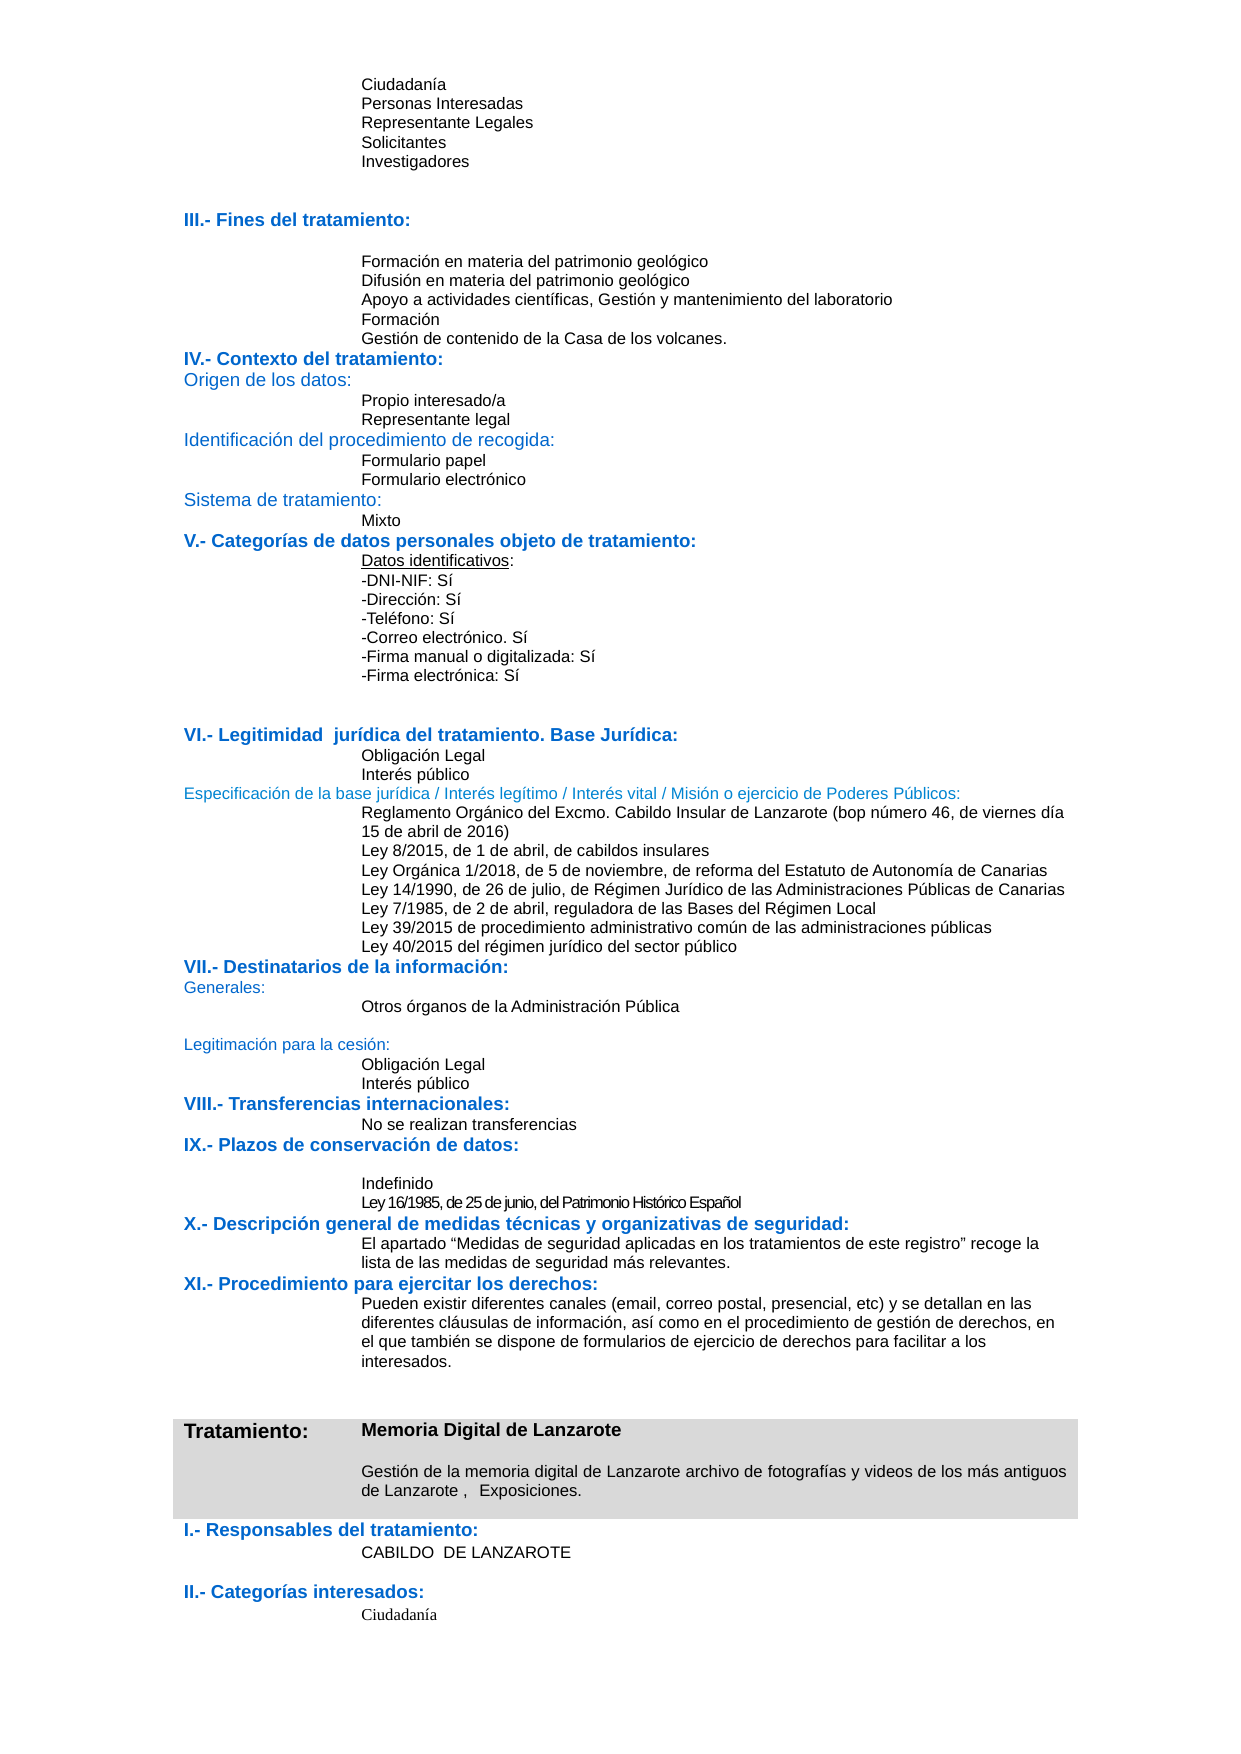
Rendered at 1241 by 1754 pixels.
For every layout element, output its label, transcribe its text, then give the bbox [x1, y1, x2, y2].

table_header Memoria Digital de Lanzarote Gestión de la memoria digital de Lanzarote archivo de fotografías y videos de los más antiguos de Lanzarote , Exposiciones. [350, 1419, 1078, 1519]
table_cell X.- Descripción general de medidas técnicas y organizativas de seguridad: [173, 1213, 1078, 1234]
table_cell Indefinido Ley 16/1985, de 25 de junio, del Patrimonio Histórico Español [350, 1155, 1078, 1212]
table_cell [173, 233, 350, 348]
table_cell Formación en materia del patrimonio geológico Difusión en materia del patrimonio geológico Apoyo a actividades científicas, Gestión y mantenimiento del laboratorio Formación Gestión de contenido de la Casa de los volcanes. [350, 233, 1078, 348]
table_cell [173, 451, 350, 489]
table_cell Origen de los datos: [173, 369, 1078, 391]
table_cell Otros órganos de la Administración Pública [350, 997, 1078, 1035]
table_cell [173, 1294, 350, 1371]
table_cell IX.- Plazos de conservación de datos: [173, 1134, 1078, 1155]
table_cell CABILDO DE LANZAROTE [350, 1543, 1078, 1581]
table_cell Ciudadanía Personas Interesadas Representante Legales Solicitantes Investigadores [350, 75, 1078, 209]
table_cell Especificación de la base jurídica / Interés legítimo / Interés vital / Misión o ejercicio de Poderes Públicos: [173, 784, 1078, 803]
table_cell V.- Categorías de datos personales objeto de tratamiento: [173, 530, 1078, 551]
table_cell VII.- Destinatarios de la información: [173, 956, 1078, 978]
table_cell Obligación Legal Interés público [350, 745, 1078, 784]
table_cell III.- Fines del tratamiento: [173, 209, 1078, 233]
table_cell [173, 1543, 350, 1581]
table_cell Obligación Legal Interés público [350, 1054, 1078, 1093]
table_cell [173, 997, 350, 1035]
table_cell Ciudadanía [350, 1604, 1078, 1628]
table_cell Reglamento Orgánico del Excmo. Cabildo Insular de Lanzarote (bop número 46, de viernes día 15 de abril de 2016) Ley 8/2015, de 1 de abril, de cabildos insulares Ley Orgánica 1/2018, de 5 de noviembre, de reforma del Estatuto de Autonomía de Canarias Ley 14/1990, de 26 de julio, de Régimen Jurídico de las Administraciones Públicas de Canarias Ley 7/1985, de 2 de abril, reguladora de las Bases del Régimen Local Ley 39/2015 de procedimiento administrativo común de las administraciones públicas Ley 40/2015 del régimen jurídico del sector público [350, 803, 1078, 956]
table_cell Mixto [350, 511, 1078, 530]
table_cell Sistema de tratamiento: [173, 489, 1078, 511]
table_cell [173, 1054, 350, 1093]
table_cell Formulario papel Formulario electrónico [350, 451, 1078, 489]
table_cell Datos identificativos: -DNI-NIF: Sí -Dirección: Sí -Teléfono: Sí -Correo electrónico. Sí -Firma manual o digitalizada: Sí -Firma electrónica: Sí [350, 551, 1078, 724]
table_cell [173, 75, 350, 209]
table_cell Legitimación para la cesión: [173, 1035, 1078, 1054]
table_cell No se realizan transferencias [350, 1114, 1078, 1133]
table_cell [173, 511, 350, 530]
table_cell Generales: [173, 978, 1078, 997]
table_cell Identificación del procedimiento de recogida: [173, 429, 1078, 451]
table_cell [173, 551, 350, 724]
table_cell Propio interesado/a Representante legal [350, 391, 1078, 429]
table_header Tratamiento: [173, 1419, 350, 1519]
table_cell [173, 1114, 350, 1133]
table_cell VI.- Legitimidad jurídica del tratamiento. Base Jurídica: [173, 724, 1078, 745]
table_cell XI.- Procedimiento para ejercitar los derechos: [173, 1273, 1078, 1294]
table_cell [173, 1155, 350, 1212]
table_cell Pueden existir diferentes canales (email, correo postal, presencial, etc) y se detallan en las diferentes cláusulas de información, así como en el procedimiento de gestión de derechos, en el que también se dispone de formularios de ejercicio de derechos para facilitar a los interesados. [350, 1294, 1078, 1371]
table_cell [173, 391, 350, 429]
table_cell [173, 803, 350, 956]
table_cell VIII.- Transferencias internacionales: [173, 1093, 1078, 1114]
table_cell El apartado “Medidas de seguridad aplicadas en los tratamientos de este registro” recoge la lista de las medidas de seguridad más relevantes. [350, 1234, 1078, 1272]
table_cell [173, 1604, 350, 1628]
table_cell [173, 745, 350, 784]
table_cell II.- Categorías interesados: [173, 1581, 1078, 1604]
table_cell IV.- Contexto del tratamiento: [173, 348, 1078, 369]
table_cell [173, 1234, 350, 1272]
table_cell I.- Responsables del tratamiento: [173, 1519, 1078, 1543]
